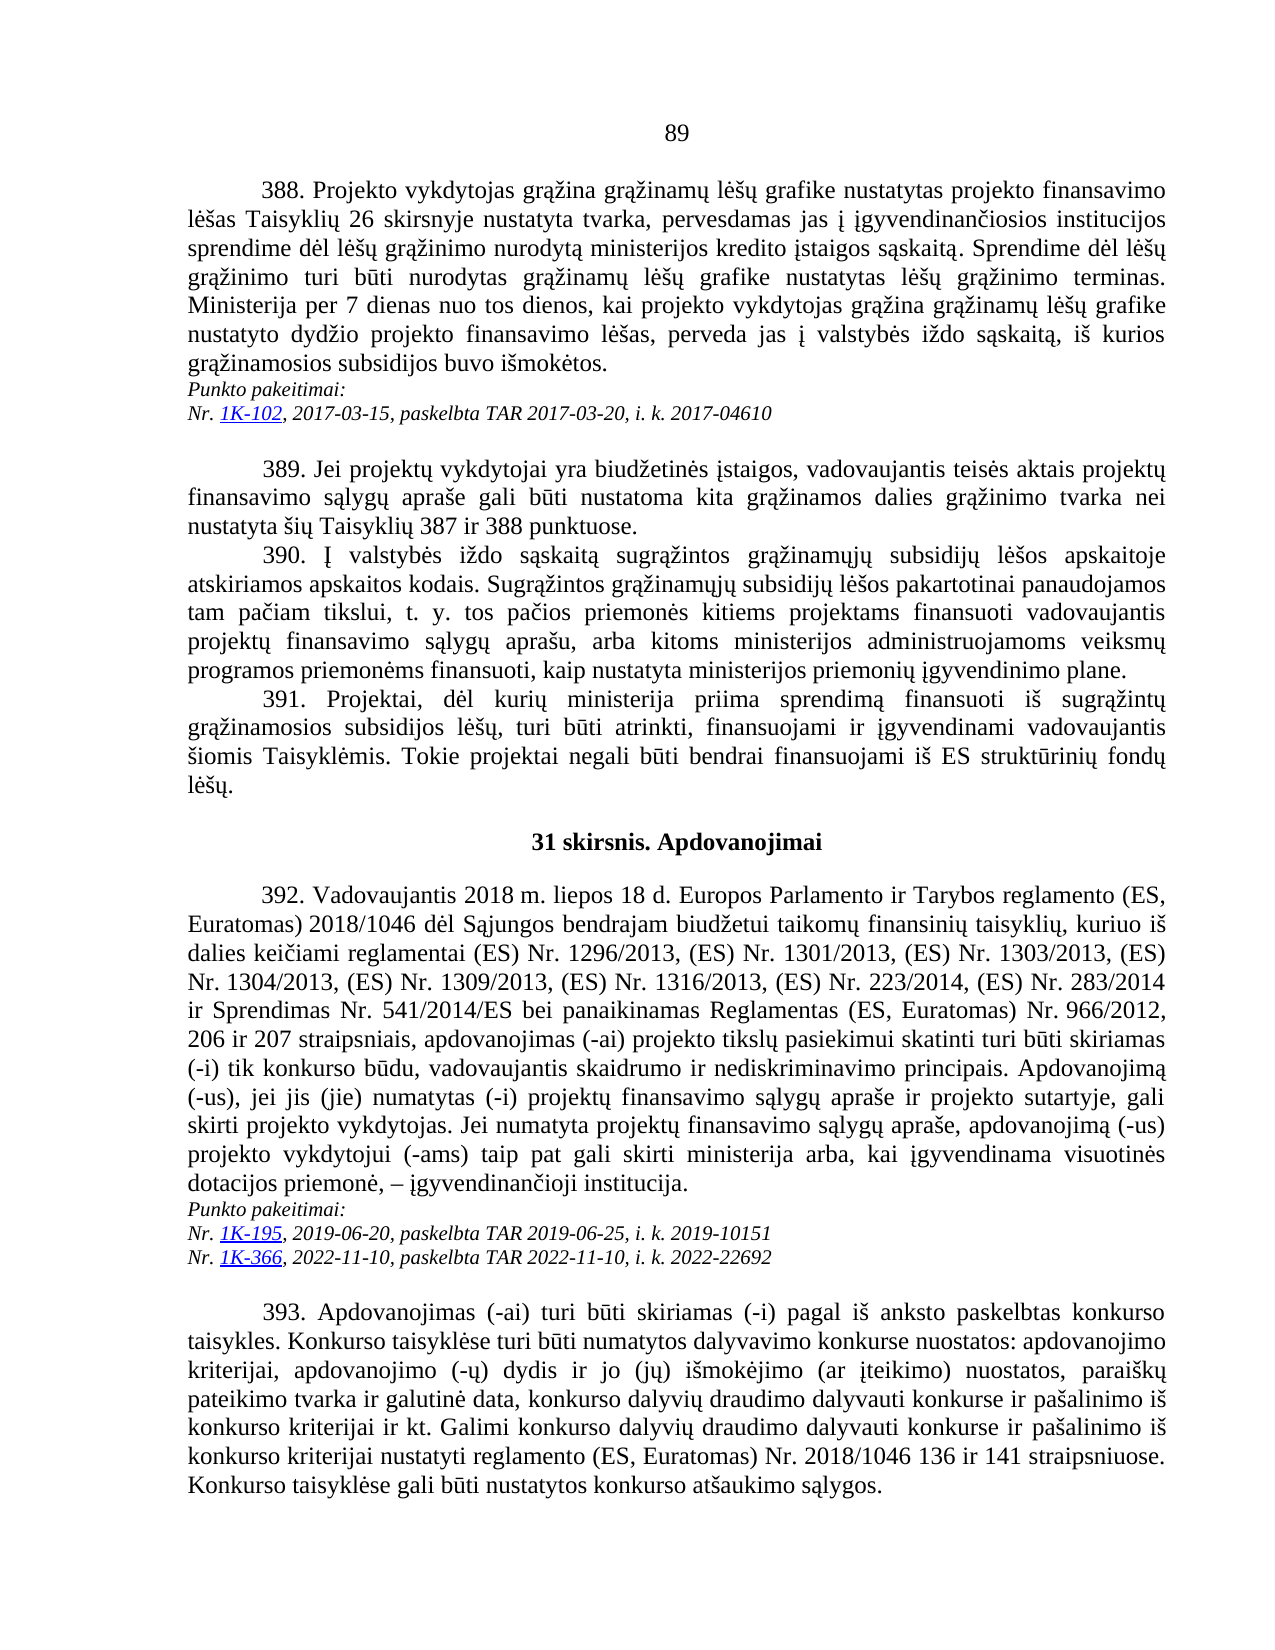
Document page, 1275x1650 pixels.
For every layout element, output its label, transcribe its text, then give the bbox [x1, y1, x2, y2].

text 388. Projekto vykdytojas grąžina grąžinamų lėšų grafike nustatytas projekto finansavimo lėšas Taisyklių 26 skirsnyje nustatyta tvarka, pervesdamas jas į įgyvendinančiosios institucijos sprendime dėl lėšų grąžinimo nurodytą ministerijos kredito įstaigos sąskaitą. Sprendime dėl lėšų grąžinimo turi būti nurodytas grąžinamų lėšų grafike nustatytas lėšų grąžinimo terminas. Ministerija per 7 dienas nuo tos dienos, kai projekto vykdytojas grąžina grąžinamų lėšų grafike nustatyto dydžio projekto finansavimo lėšas, perveda jas į valstybės iždo sąskaitą, iš kurios grąžinamosios subsidijos buvo išmokėtos. [187, 176, 1167, 377]
text Punkto pakeitimai: [187, 377, 1167, 401]
text 389. Jei projektų vykdytojai yra biudžetinės įstaigos, vadovaujantis teisės aktais projektų finansavimo sąlygų apraše gali būti nustatoma kita grąžinamos dalies grąžinimo tvarka nei nustatyta šių Taisyklių 387 ir 388 punktuose. [187, 454, 1167, 540]
text 391. Projektai, dėl kurių ministerija priima sprendimą finansuoti iš sugrąžintų grąžinamosios subsidijos lėšų, turi būti atrinkti, finansuojami ir įgyvendinami vadovaujantis šiomis Taisyklėmis. Tokie projektai negali būti bendrai finansuojami iš ES struktūrinių fondų lėšų. [187, 684, 1167, 799]
text Nr. 1K-102, 2017-03-15, paskelbta TAR 2017-03-20, i. k. 2017-04610 [187, 401, 1167, 425]
text 393. Apdovanojimas (-ai) turi būti skiriamas (-i) pagal iš anksto paskelbtas konkurso taisykles. Konkurso taisyklėse turi būti numatytos dalyvavimo konkurse nuostatos: apdovanojimo kriterijai, apdovanojimo (-ų) dydis ir jo (jų) išmokėjimo (ar įteikimo) nuostatos, paraiškų pateikimo tvarka ir galutinė data, konkurso dalyvių draudimo dalyvauti konkurse ir pašalinimo iš konkurso kriterijai ir kt. Galimi konkurso dalyvių draudimo dalyvauti konkurse ir pašalinimo iš konkurso kriterijai nustatyti reglamento (ES, Euratomas) Nr. 2018/1046 136 ir 141 straipsniuose. Konkurso taisyklėse gali būti nustatytos konkurso atšaukimo sąlygos. [187, 1297, 1167, 1499]
text Nr. 1K-366, 2022-11-10, paskelbta TAR 2022-11-10, i. k. 2022-22692 [187, 1245, 1167, 1269]
text Nr. 1K-195, 2019-06-20, paskelbta TAR 2019-06-25, i. k. 2019-10151 [187, 1221, 1167, 1245]
text Punkto pakeitimai: [187, 1197, 1167, 1221]
text 390. Į valstybės iždo sąskaitą sugrąžintos grąžinamųjų subsidijų lėšos apskaitoje atskiriamos apskaitos kodais. Sugrąžintos grąžinamųjų subsidijų lėšos pakartotinai panaudojamos tam pačiam tikslui, t. y. tos pačios priemonės kitiems projektams finansuoti vadovaujantis projektų finansavimo sąlygų aprašu, arba kitoms ministerijos administruojamoms veiksmų programos priemonėms finansuoti, kaip nustatyta ministerijos priemonių įgyvendinimo plane. [187, 540, 1167, 684]
text 392. Vadovaujantis 2018 m. liepos 18 d. Europos Parlamento ir Tarybos reglamento (ES, Euratomas) 2018/1046 dėl Sąjungos bendrajam biudžetui taikomų finansinių taisyklių, kuriuo iš dalies keičiami reglamentai (ES) Nr. 1296/2013, (ES) Nr. 1301/2013, (ES) Nr. 1303/2013, (ES) Nr. 1304/2013, (ES) Nr. 1309/2013, (ES) Nr. 1316/2013, (ES) Nr. 223/2014, (ES) Nr. 283/2014 ir Sprendimas Nr. 541/2014/ES bei panaikinamas Reglamentas (ES, Euratomas) Nr. 966/2012, 206 ir 207 straipsniais, apdovanojimas (-ai) projekto tikslų pasiekimui skatinti turi būti skiriamas (-i) tik konkurso būdu, vadovaujantis skaidrumo ir nediskriminavimo principais. Apdovanojimą (-us), jei jis (jie) numatytas (-i) projektų finansavimo sąlygų apraše ir projekto sutartyje, gali skirti projekto vykdytojas. Jei numatyta projektų finansavimo sąlygų apraše, apdovanojimą (-us) projekto vykdytojui (-ams) taip pat gali skirti ministerija arba, kai įgyvendinama visuotinės dotacijos priemonė, – įgyvendinančioji institucija. [187, 880, 1167, 1197]
subtitle 31 skirsnis. Apdovanojimai [246, 827, 1107, 856]
